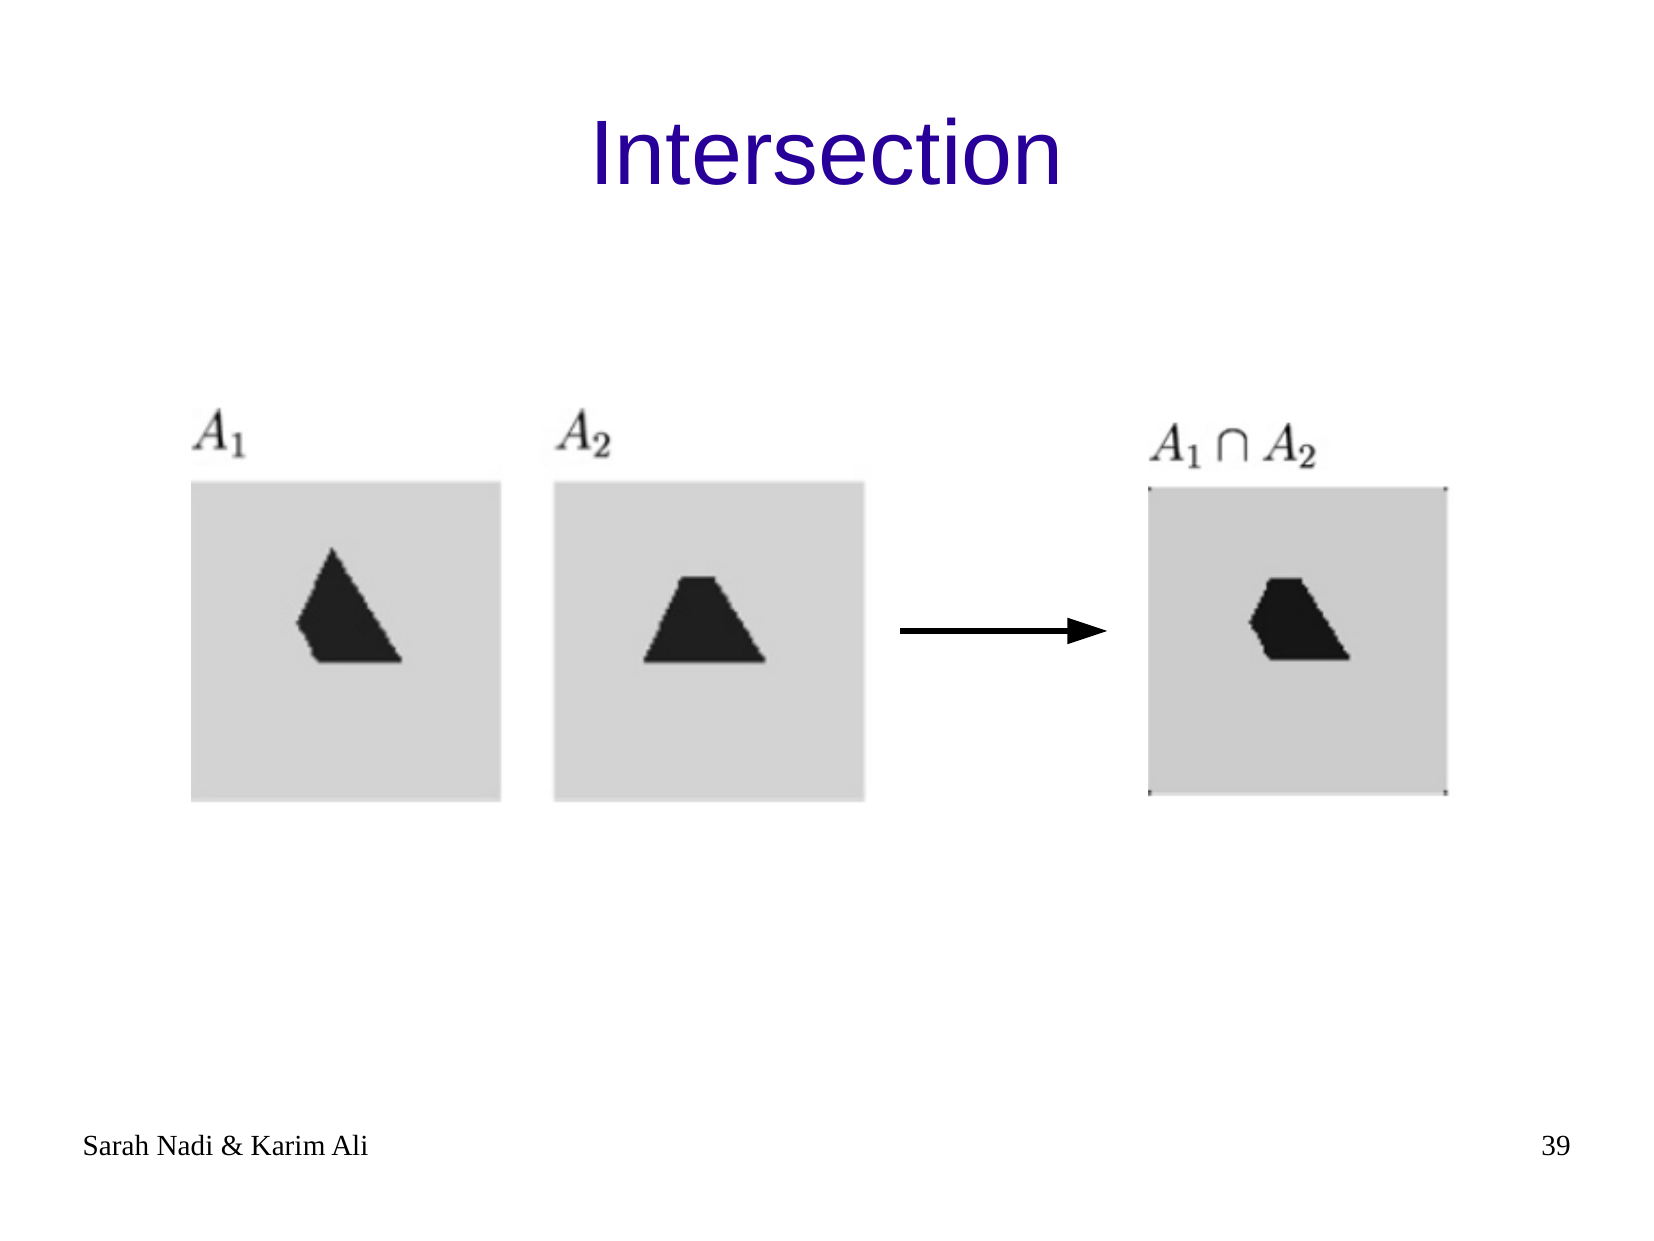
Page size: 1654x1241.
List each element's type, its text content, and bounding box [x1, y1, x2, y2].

title Intersection [82, 49, 1571, 257]
picture [1148, 414, 1462, 809]
picture [191, 402, 871, 838]
